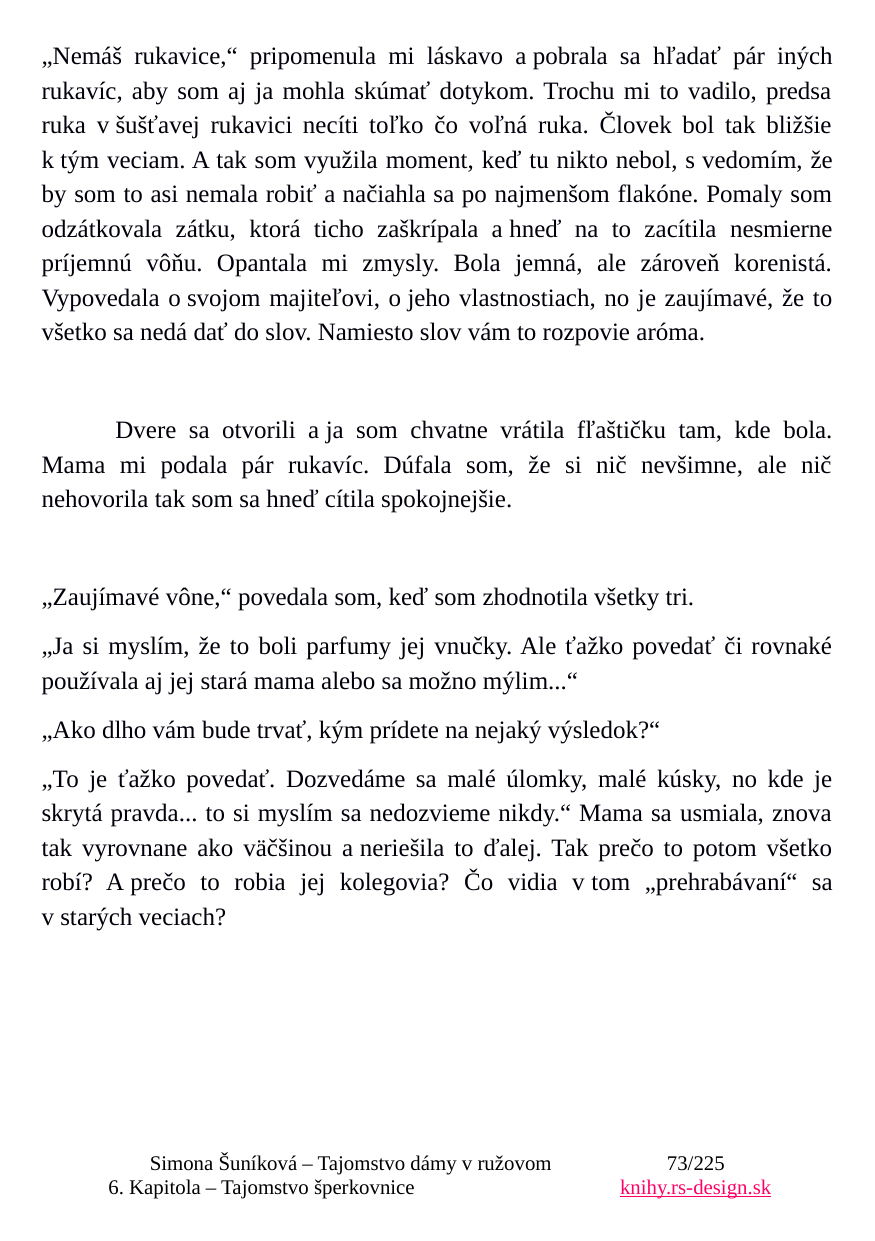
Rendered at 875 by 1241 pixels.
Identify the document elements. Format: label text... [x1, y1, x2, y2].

text „Zaujímavé vône,“ povedala som, keď som zhodnotila všetky tri. [41, 582, 833, 611]
text „Nemáš rukavice,“ pripomenula mi láskavo a pobrala sa hľadať pár iných rukavíc, aby som aj ja mohla skúmať dotykom. Trochu mi to vadilo, predsa ruka v šušťavej rukavici necíti toľko čo voľná ruka. Človek bol tak bližšie k tým veciam. A tak som využila moment, keď tu nikto nebol, s vedomím, že by som to asi nemala robiť a načiahla sa po najmenšom flakóne. Pomaly som odzátkovala zátku, ktorá ticho zaškrípala a hneď na to zacítila nesmierne príjemnú vôňu. Opantala mi zmysly. Bola jemná, ale zároveň korenistá. Vypovedala o svojom majiteľovi, o jeho vlastnostiach, no je zaujímavé, že to všetko sa nedá dať do slov. Namiesto slov vám to rozpovie aróma. [41, 41, 833, 346]
text „To je ťažko povedať. Dozvedáme sa malé úlomky, malé kúsky, no kde je skrytá pravda... to si myslím sa nedozvieme nikdy.“ Mama sa usmiala, znova tak vyrovnane ako väčšinou a neriešila to ďalej. Tak prečo to potom všetko robí? A prečo to robia jej kolegovia? Čo vidia v tom „prehrabávaní“ sa v starých veciach? [41, 764, 833, 931]
text Dvere sa otvorili a ja som chvatne vrátila fľaštičku tam, kde bola. Mama mi podala pár rukavíc. Dúfala som, že si nič nevšimne, ale nič nehovorila tak som sa hneď cítila spokojnejšie. [41, 415, 833, 513]
text „Ako dlho vám bude trvať, kým prídete na nejaký výsledok?“ [41, 715, 833, 744]
text „Ja si myslím, že to boli parfumy jej vnučky. Ale ťažko povedať či rovnaké používala aj jej stará mama alebo sa možno mýlim...“ [41, 631, 833, 695]
